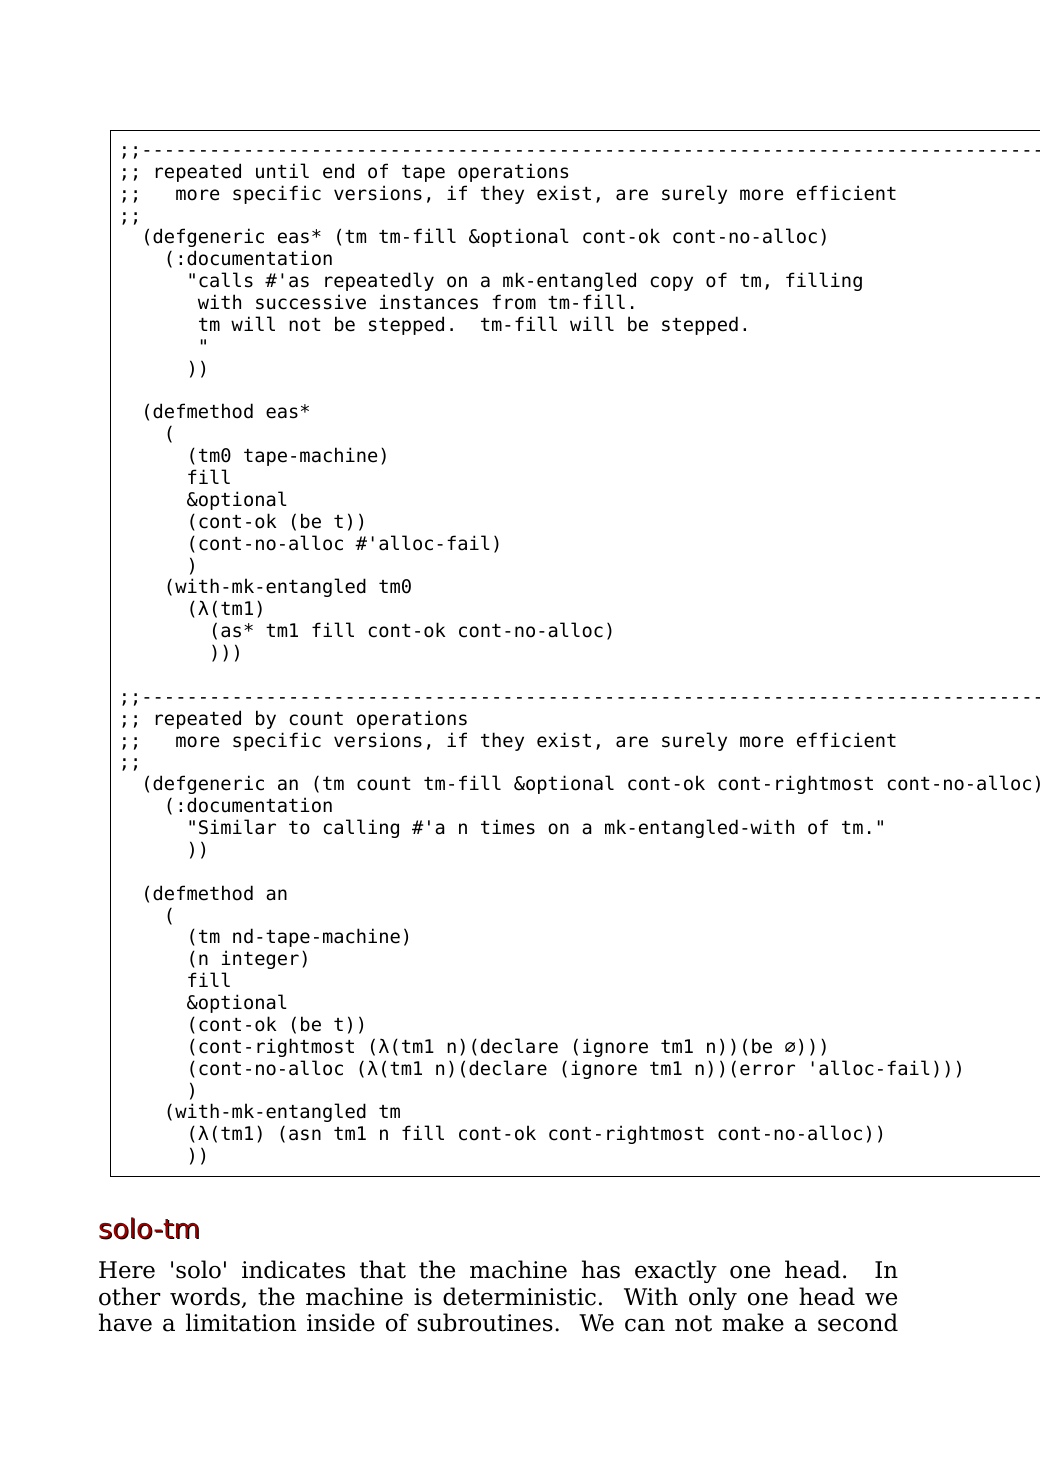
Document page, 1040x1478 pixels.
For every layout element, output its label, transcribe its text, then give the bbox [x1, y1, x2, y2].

text ))) [119, 642, 1040, 664]
text &optional [119, 992, 1040, 1014]
text (defmethod an [119, 883, 1040, 904]
text (n integer) [119, 948, 1040, 970]
text ) [119, 554, 1040, 576]
text (as* tm1 fill cont-ok cont-no-alloc) [119, 620, 1040, 642]
text ( [119, 904, 1040, 926]
text fill [119, 467, 1040, 489]
text (cont-ok (be t)) [119, 511, 1040, 533]
text &optional [119, 489, 1040, 511]
text )) [119, 839, 1040, 861]
text )) [119, 1145, 1040, 1167]
text (λ(tm1) (asn tm1 n fill cont-ok cont-rightmost cont-no-alloc)) [119, 1123, 1040, 1145]
text fill [119, 970, 1040, 992]
text (cont-rightmost (λ(tm1 n)(declare (ignore tm1 n))(be ∅))) [119, 1036, 1040, 1058]
text ;; more specific versions, if they exist, are surely more efficient [119, 183, 1040, 204]
text tm will not be stepped. tm-fill will be stepped. [119, 314, 1040, 336]
text (cont-ok (be t)) [119, 1014, 1040, 1036]
text "Similar to calling #'a n times on a mk-entangled-with of tm." [119, 817, 1040, 839]
text ;; [119, 751, 1040, 773]
text ;; [119, 204, 1040, 226]
text ;; repeated until end of tape operations [119, 161, 1040, 183]
text (cont-no-alloc #'alloc-fail) [119, 533, 1040, 554]
text Here 'solo' indicates that the machine has exactly one head. In other words, the machine is deterministic. With only one head we have a limitation inside of subroutines. We can not make a second [98, 1257, 900, 1337]
text with successive instances from tm-fill. [119, 292, 1040, 314]
text (with-mk-entangled tm0 [119, 576, 1040, 598]
subtitle solo-tm [98, 1213, 900, 1244]
text ) [119, 1079, 1040, 1101]
text ;; repeated by count operations [119, 708, 1040, 729]
text (defgeneric an (tm count tm-fill &optional cont-ok cont-rightmost cont-no-alloc) [119, 773, 1040, 795]
text )) [119, 358, 1040, 379]
text "calls #'as repeatedly on a mk-entangled copy of tm, filling [119, 270, 1040, 292]
text (cont-no-alloc (λ(tm1 n)(declare (ignore tm1 n))(error 'alloc-fail))) [119, 1058, 1040, 1079]
text (tm nd-tape-machine) [119, 926, 1040, 948]
text (λ(tm1) [119, 598, 1040, 620]
text (:documentation [119, 795, 1040, 817]
text ;; more specific versions, if they exist, are surely more efficient [119, 729, 1040, 751]
text ( [119, 423, 1040, 445]
text (tm0 tape-machine) [119, 445, 1040, 467]
text ;;-------------------------------------------------------------------------------- [119, 686, 1040, 708]
text (with-mk-entangled tm [119, 1101, 1040, 1123]
text " [119, 336, 1040, 358]
text (defmethod eas* [119, 401, 1040, 423]
text (:documentation [119, 248, 1040, 270]
text ;;-------------------------------------------------------------------------------- [119, 139, 1040, 161]
text (defgeneric eas* (tm tm-fill &optional cont-ok cont-no-alloc) [119, 226, 1040, 248]
